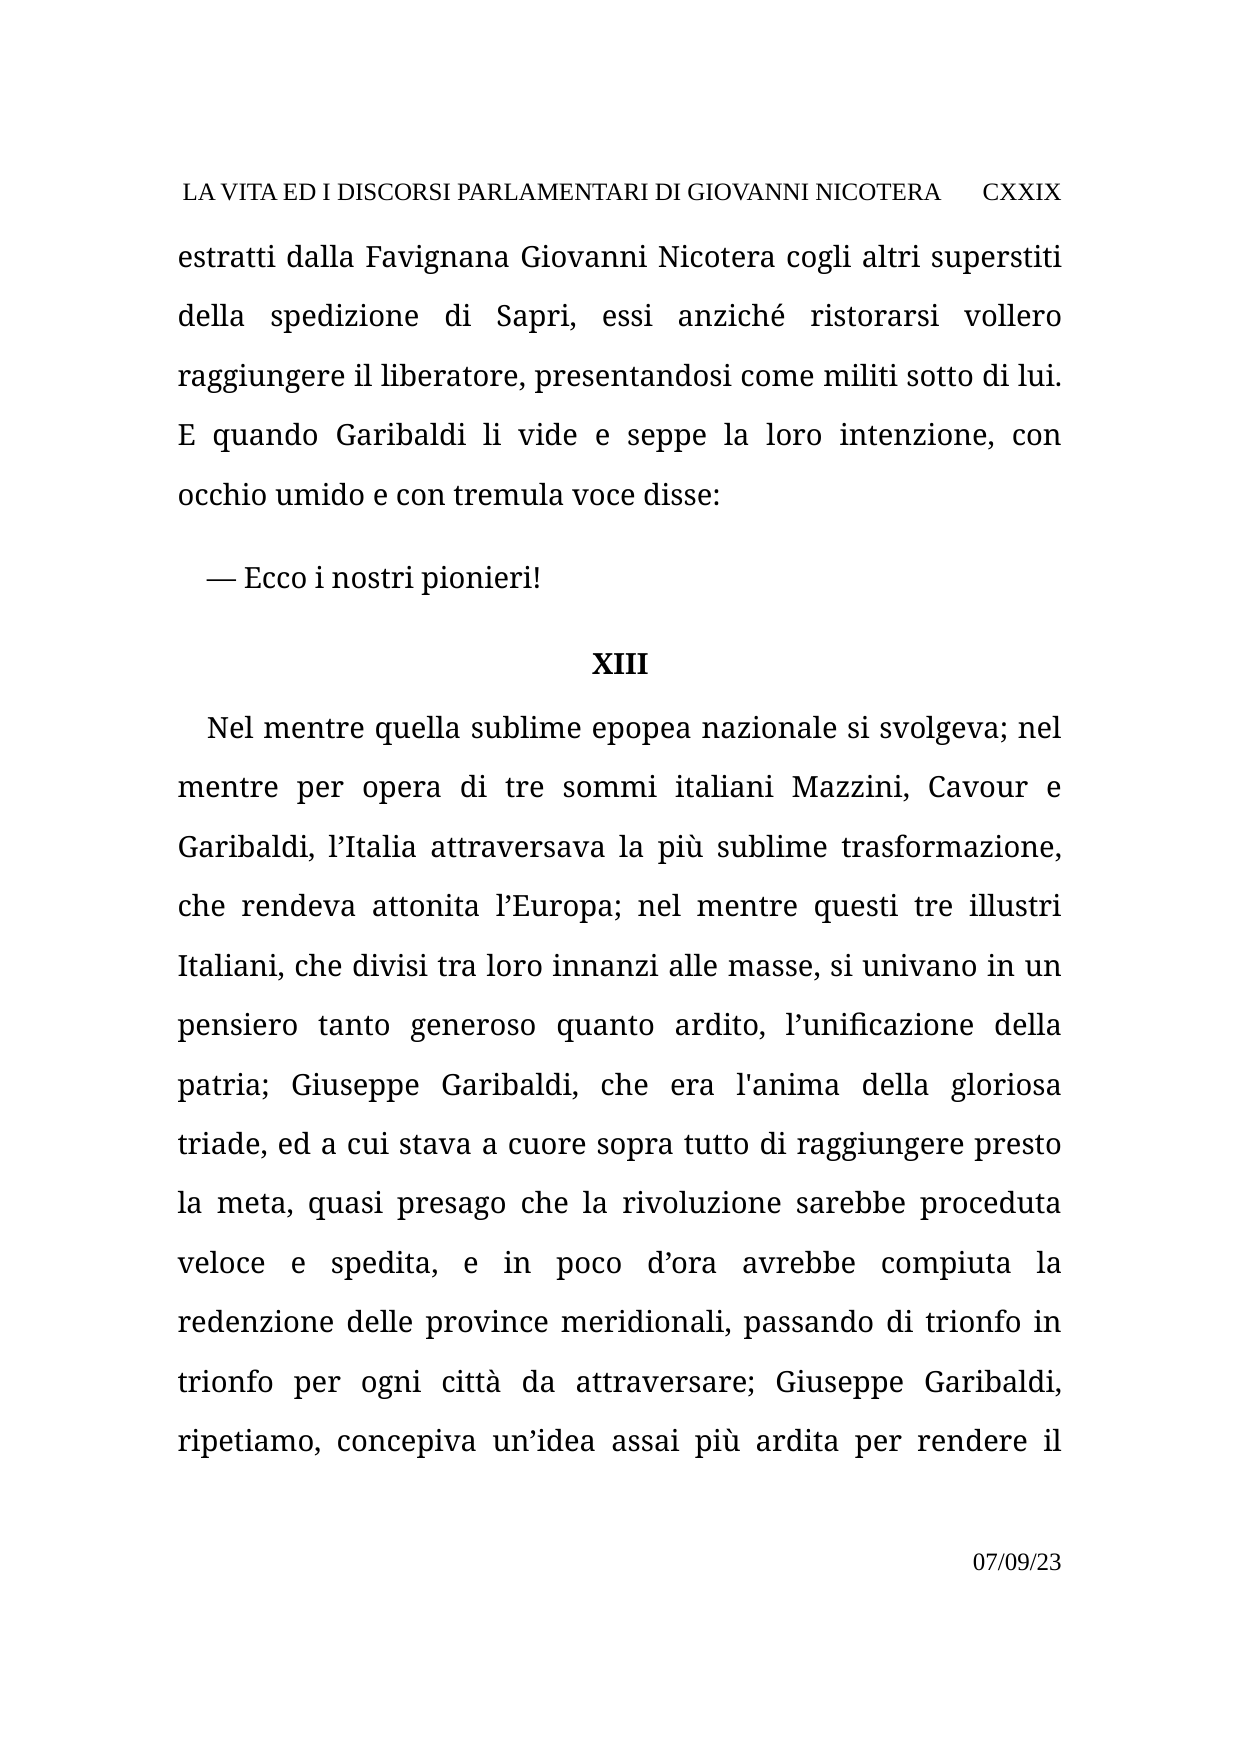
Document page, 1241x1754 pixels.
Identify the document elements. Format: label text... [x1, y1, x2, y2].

text — Ecco i nostri pionieri! [177, 557, 1063, 597]
text estratti dalla Favignana Giovanni Nicotera cogli altri superstiti della spedizione di Sapri, essi anziché ristorarsi vollero raggiungere il liberatore, presentandosi come militi sotto di lui. E quando Garibaldi li vide e seppe la loro intenzione, con occhio umido e con tremula voce disse: [177, 236, 1063, 514]
subtitle XIII [177, 643, 1063, 683]
text Nel mentre quella sublime epopea nazionale si svolgeva; nel mentre per opera di tre sommi italiani Mazzini, Cavour e Garibaldi, l’Italia attraversava la più sublime trasformazione, che rendeva attonita l’Europa; nel mentre questi tre illustri Italiani, che divisi tra loro innanzi alle masse, si univano in un pensiero tanto generoso quanto ardito, l’unificazione della patria; Giuseppe Garibaldi, che era l'anima della gloriosa triade, ed a cui stava a cuore sopra tutto di raggiungere presto la meta, quasi presago che la rivoluzione sarebbe proceduta veloce e spedita, e in poco d’ora avrebbe compiuta la redenzione delle province meridionali, passando di trionfo in trionfo per ogni città da attraversare; Giuseppe Garibaldi, ripetiamo, concepiva un’idea assai più ardita per rendere il [177, 707, 1063, 1460]
